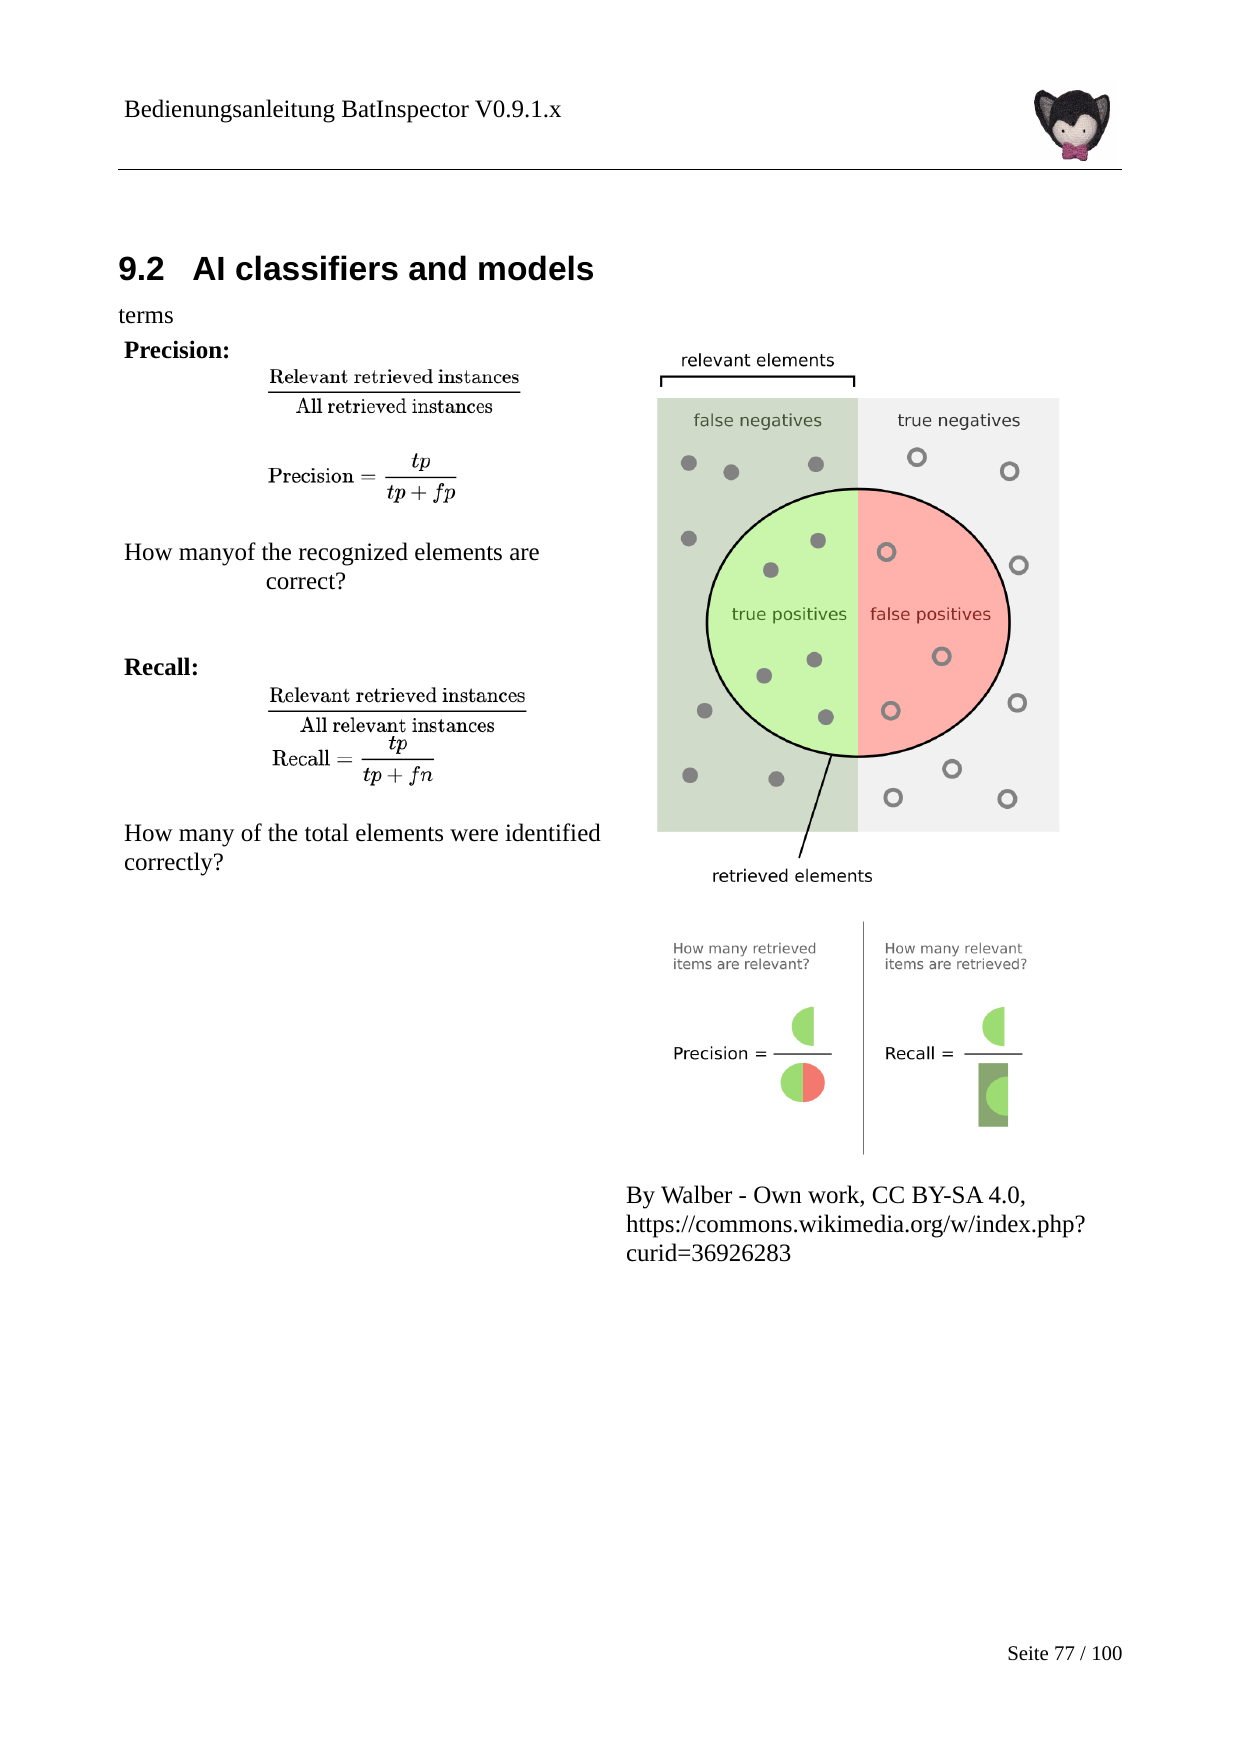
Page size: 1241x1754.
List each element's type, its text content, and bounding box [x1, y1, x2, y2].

table_header By Walber - Own work, CC BY-SA 4.0, https://commons.wikimedia.org/w/index.php?curid=36926283 [620, 329, 1122, 1272]
picture [625, 334, 1091, 1181]
subtitle terms [118, 300, 1122, 329]
table_header Precision: How manyof the recognized elements are correct? Recall: How many of the total elements were identified correctly? [118, 329, 620, 1272]
picture [265, 363, 530, 420]
subtitle AI classifiers and models [118, 249, 1122, 288]
picture [265, 448, 484, 509]
picture [1030, 80, 1119, 169]
picture [265, 680, 531, 790]
